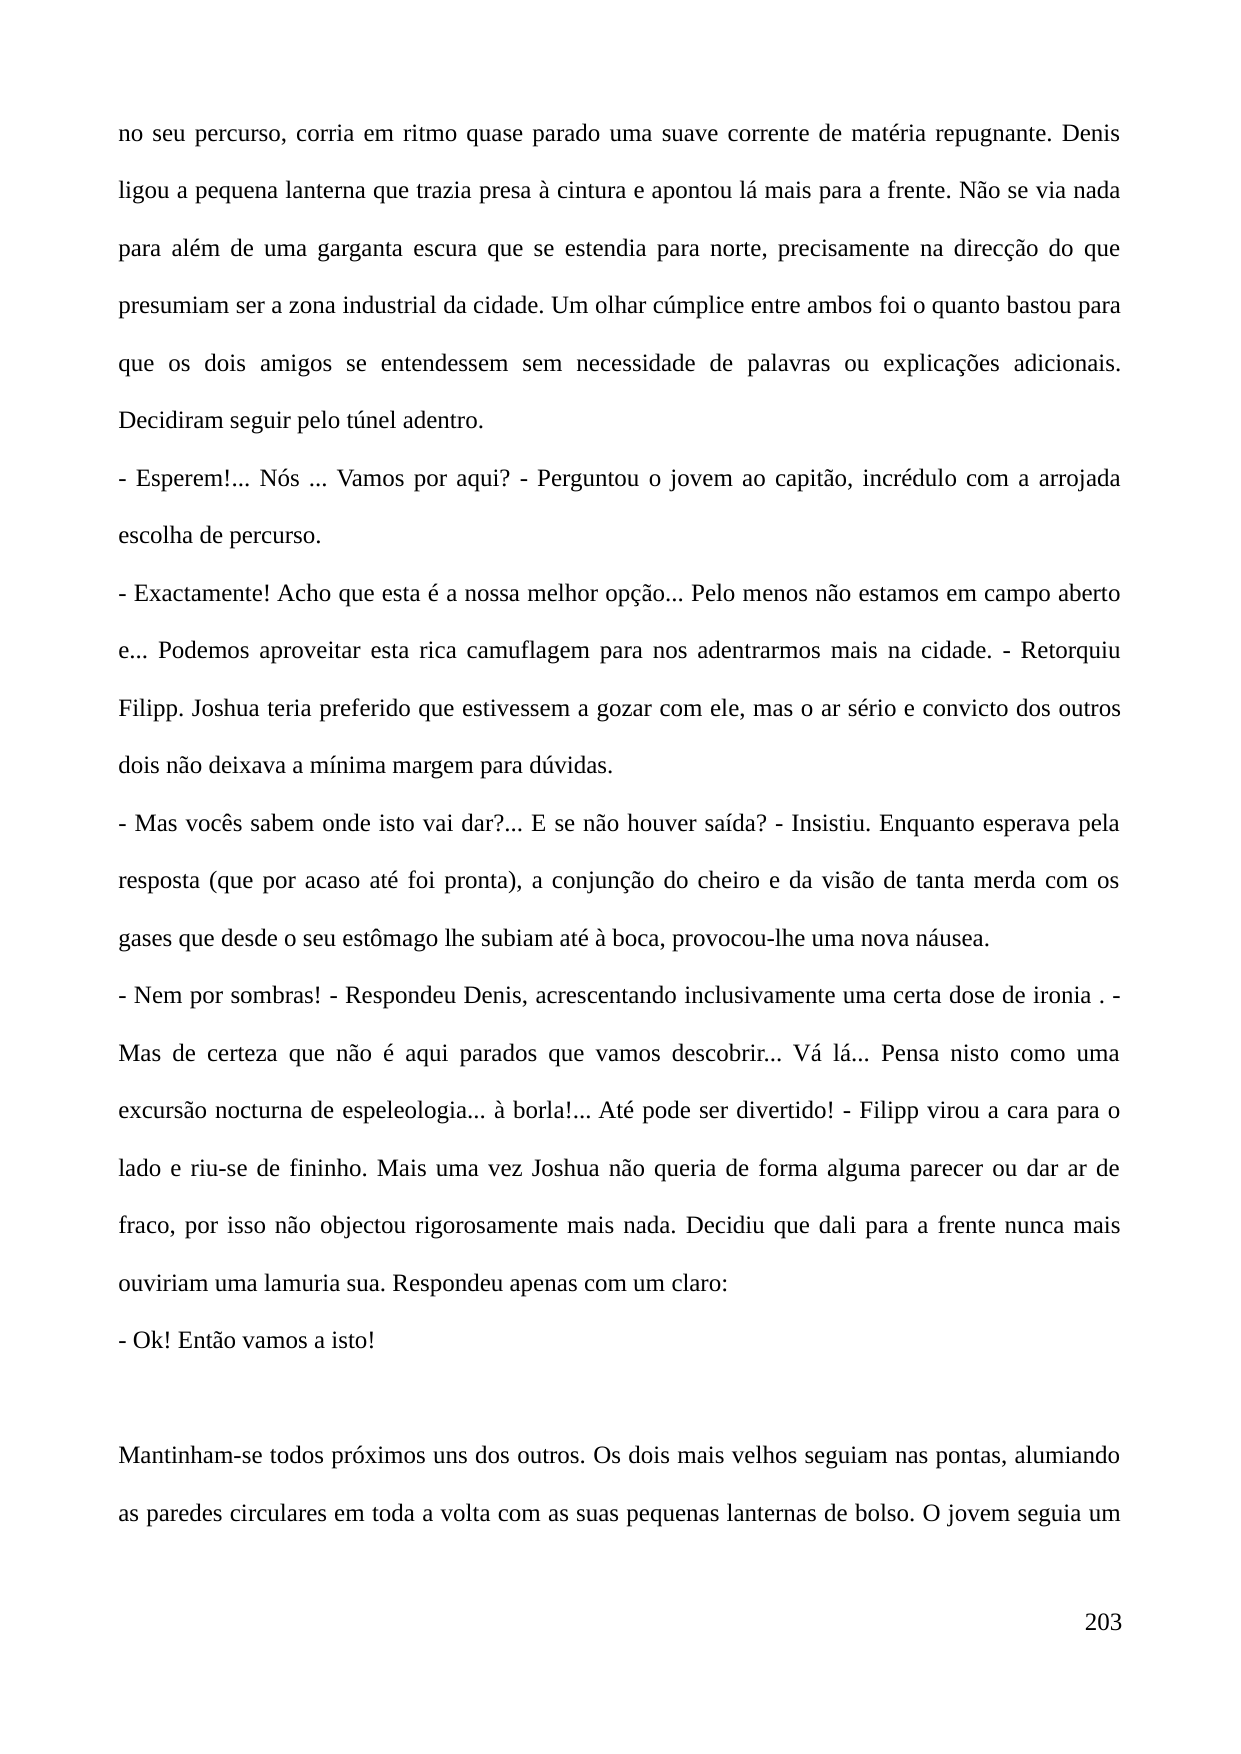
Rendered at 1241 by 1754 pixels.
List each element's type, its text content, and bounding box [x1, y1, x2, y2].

text - Exactamente! Acho que esta é a nossa melhor opção... Pelo menos não estamos em campo aberto e... Podemos aproveitar esta rica camuflagem para nos adentrarmos mais na cidade. - Retorquiu Filipp. Joshua teria preferido que estivessem a gozar com ele, mas o ar sério e convicto dos outros dois não deixava a mínima margem para dúvidas. [118, 578, 1122, 779]
text - Nem por sombras! - Respondeu Denis, acrescentando inclusivamente uma certa dose de ironia . - Mas de certeza que não é aqui parados que vamos descobrir... Vá lá... Pensa nisto como uma excursão nocturna de espeleologia... à borla!... Até pode ser divertido! - Filipp virou a cara para o lado e riu-se de fininho. Mais uma vez Joshua não queria de forma alguma parecer ou dar ar de fraco, por isso não objectou rigorosamente mais nada. Decidiu que dali para a frente nunca mais ouviriam uma lamuria sua. Respondeu apenas com um claro: [118, 981, 1122, 1297]
text - Ok! Então vamos a isto! [118, 1326, 1122, 1354]
text no seu percurso, corria em ritmo quase parado uma suave corrente de matéria repugnante. Denis ligou a pequena lanterna que trazia presa à cintura e apontou lá mais para a frente. Não se via nada para além de uma garganta escura que se estendia para norte, precisamente na direcção do que presumiam ser a zona industrial da cidade. Um olhar cúmplice entre ambos foi o quanto bastou para que os dois amigos se entendessem sem necessidade de palavras ou explicações adicionais. Decidiram seguir pelo túnel adentro. [118, 118, 1122, 434]
text Mantinham-se todos próximos uns dos outros. Os dois mais velhos seguiam nas pontas, alumiando as paredes circulares em toda a volta com as suas pequenas lanternas de bolso. O jovem seguia um [118, 1441, 1122, 1527]
text - Esperem!... Nós ... Vamos por aqui? - Perguntou o jovem ao capitão, incrédulo com a arrojada escolha de percurso. [118, 463, 1122, 549]
text - Mas vocês sabem onde isto vai dar?... E se não houver saída? - Insistiu. Enquanto esperava pela resposta (que por acaso até foi pronta), a conjunção do cheiro e da visão de tanta merda com os gases que desde o seu estômago lhe subiam até à boca, provocou-lhe uma nova náusea. [118, 808, 1122, 952]
